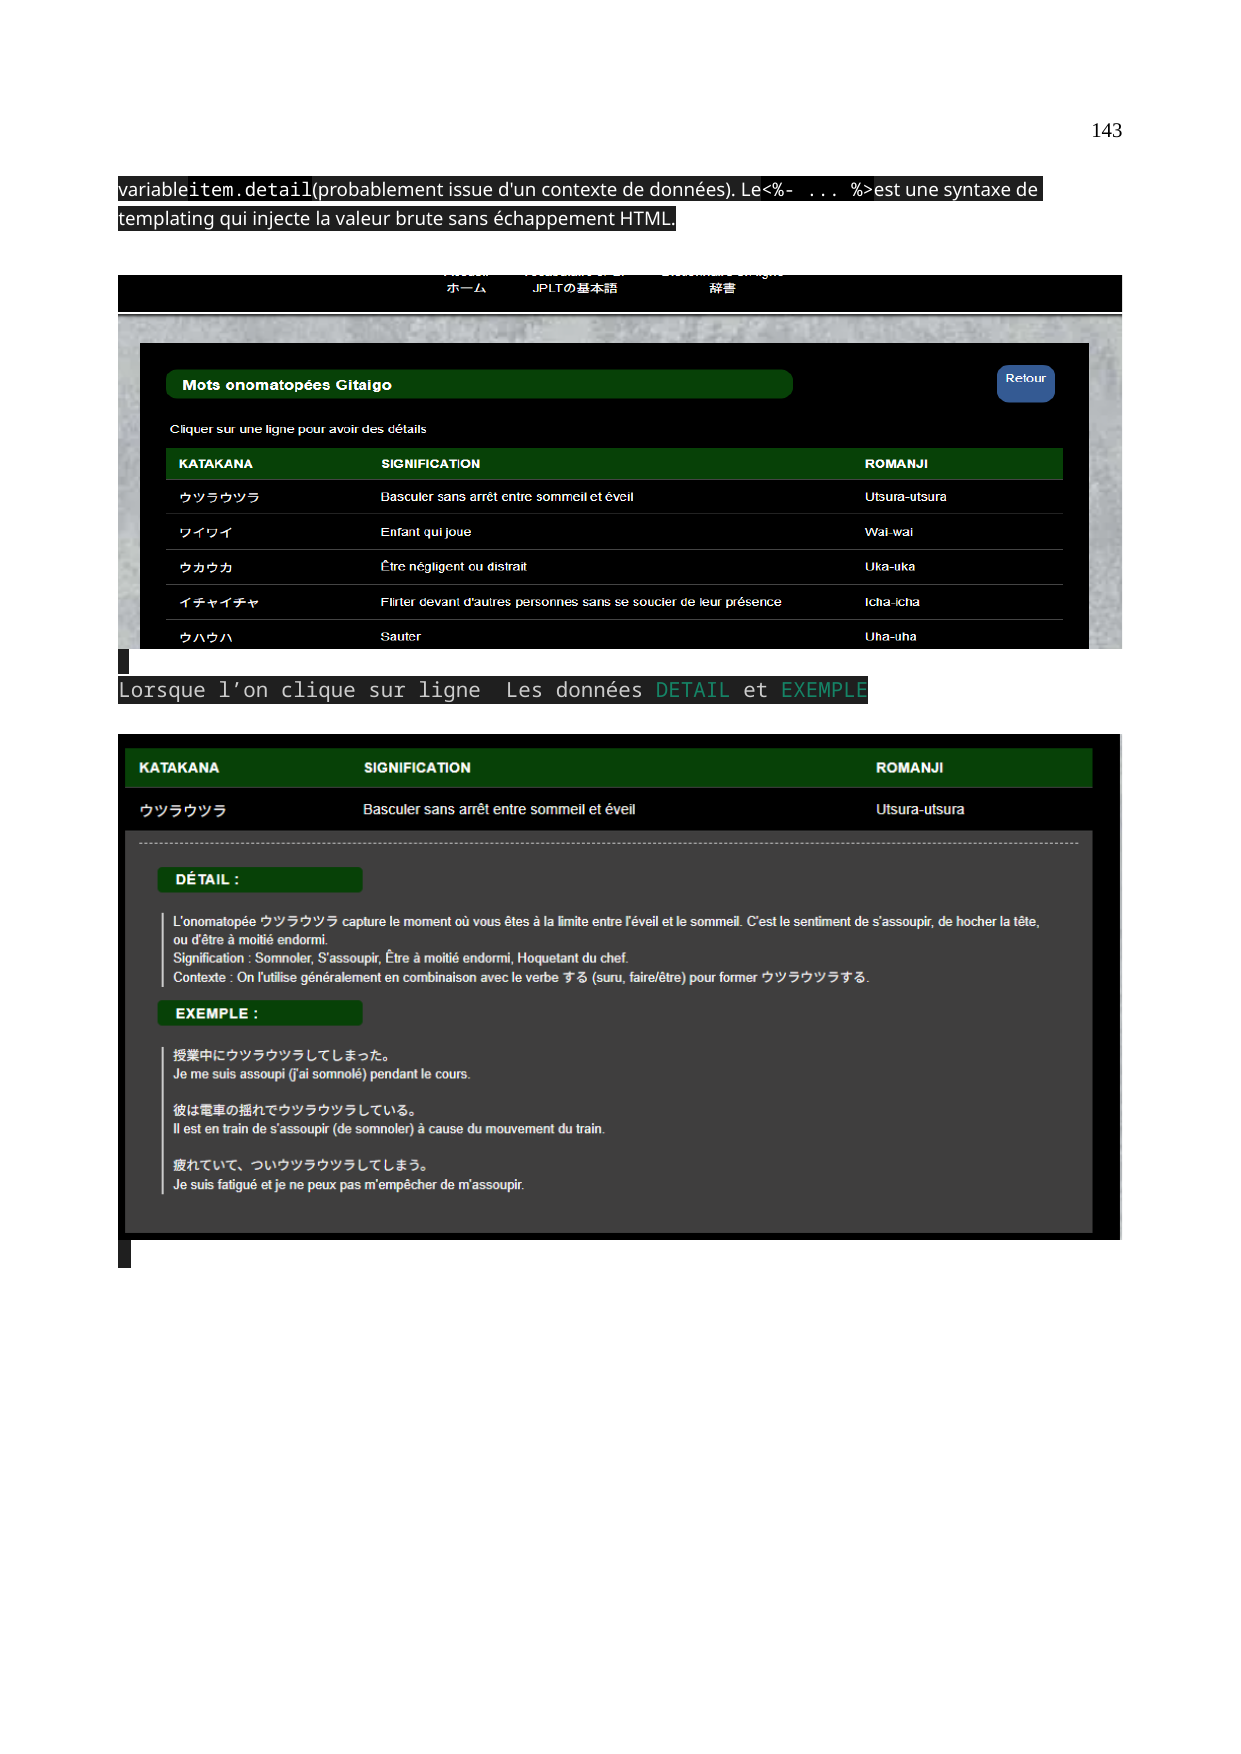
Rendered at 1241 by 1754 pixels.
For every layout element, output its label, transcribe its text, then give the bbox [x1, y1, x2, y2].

picture [118, 734, 1123, 1240]
picture [118, 275, 1123, 649]
text Lorsque l’on clique sur ligne Les données DETAIL et EXEMPLE [118, 674, 1122, 704]
text variableitem.detail(probablement issue d'un contexte de données). Le<%- ... %>est une syntaxe de templating qui injecte la valeur brute sans échappement HTML. [118, 172, 1122, 231]
